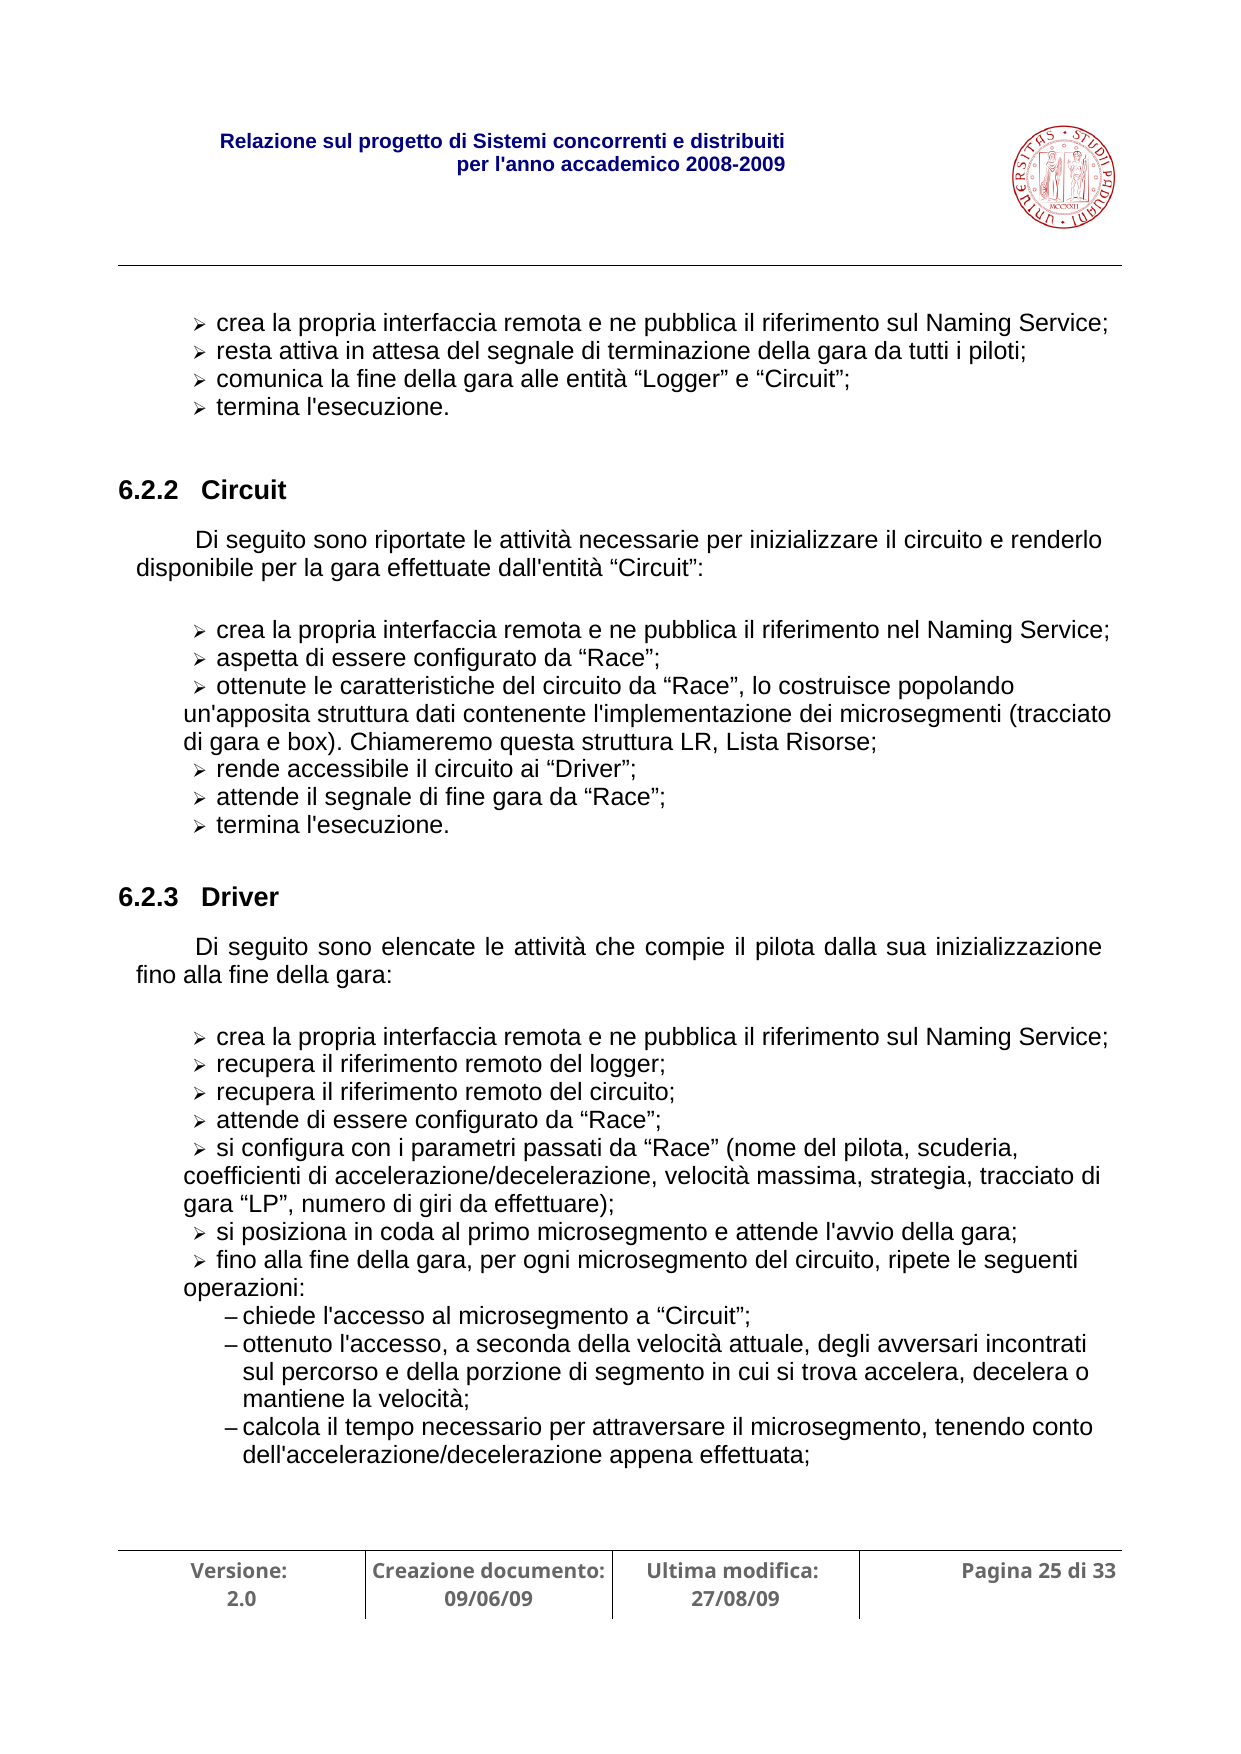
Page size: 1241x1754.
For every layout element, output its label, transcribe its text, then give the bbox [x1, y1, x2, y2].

list recupera il riferimento remoto del circuito; [183, 1078, 1122, 1106]
list fino alla fine della gara, per ogni microsegmento del circuito, ripete le seguenti operazioni: [183, 1246, 1122, 1302]
subtitle Circuit [118, 475, 1122, 505]
list crea la propria interfaccia remota e ne pubblica il riferimento nel Naming Service; [183, 616, 1122, 643]
list crea la propria interfaccia remota e ne pubblica il riferimento sul Naming Service; [183, 309, 1122, 337]
list termina l'esecuzione. [183, 392, 1122, 420]
text Di seguito sono riportate le attività necessarie per inizializzare il circuito e renderlo disponibile per la gara effettuate dall'entità “Circuit”: [136, 526, 1104, 582]
list calcola il tempo necessario per attraversare il microsegmento, tenendo conto dell'accelerazione/decelerazione appena effettuata; [224, 1413, 1122, 1469]
list rende accessibile il circuito ai “Driver”; [183, 755, 1122, 783]
list crea la propria interfaccia remota e ne pubblica il riferimento sul Naming Service; [183, 1022, 1122, 1050]
list si configura con i parametri passati da “Race” (nome del pilota, scuderia, coefficienti di accelerazione/decelerazione, velocità massima, strategia, tracciato di gara “LP”, numero di giri da effettuare); [183, 1134, 1122, 1218]
list ottenute le caratteristiche del circuito da “Race”, lo costruisce popolando un'apposita struttura dati contenente l'implementazione dei microsegmenti (tracciato di gara e box). Chiameremo questa struttura LR, Lista Risorse; [183, 671, 1122, 755]
list ottenuto l'accesso, a seconda della velocità attuale, degli avversari incontrati sul percorso e della porzione di segmento in cui si trova accelera, decelera o mantiene la velocità; [224, 1329, 1122, 1413]
picture [1010, 123, 1117, 231]
text Di seguito sono elencate le attività che compie il pilota dalla sua inizializzazione fino alla fine della gara: [136, 933, 1104, 988]
list si posiziona in coda al primo microsegmento e attende l'avvio della gara; [183, 1218, 1122, 1246]
list comunica la fine della gara alle entità “Logger” e “Circuit”; [183, 364, 1122, 392]
list resta attiva in attesa del segnale di terminazione della gara da tutti i piloti; [183, 337, 1122, 364]
list termina l'esecuzione. [183, 811, 1122, 839]
list recupera il riferimento remoto del logger; [183, 1050, 1122, 1078]
list attende di essere configurato da “Race”; [183, 1106, 1122, 1134]
list aspetta di essere configurato da “Race”; [183, 643, 1122, 671]
list attende il segnale di fine gara da “Race”; [183, 783, 1122, 811]
list chiede l'accesso al microsegmento a “Circuit”; [224, 1302, 1122, 1329]
subtitle Driver [118, 882, 1122, 912]
